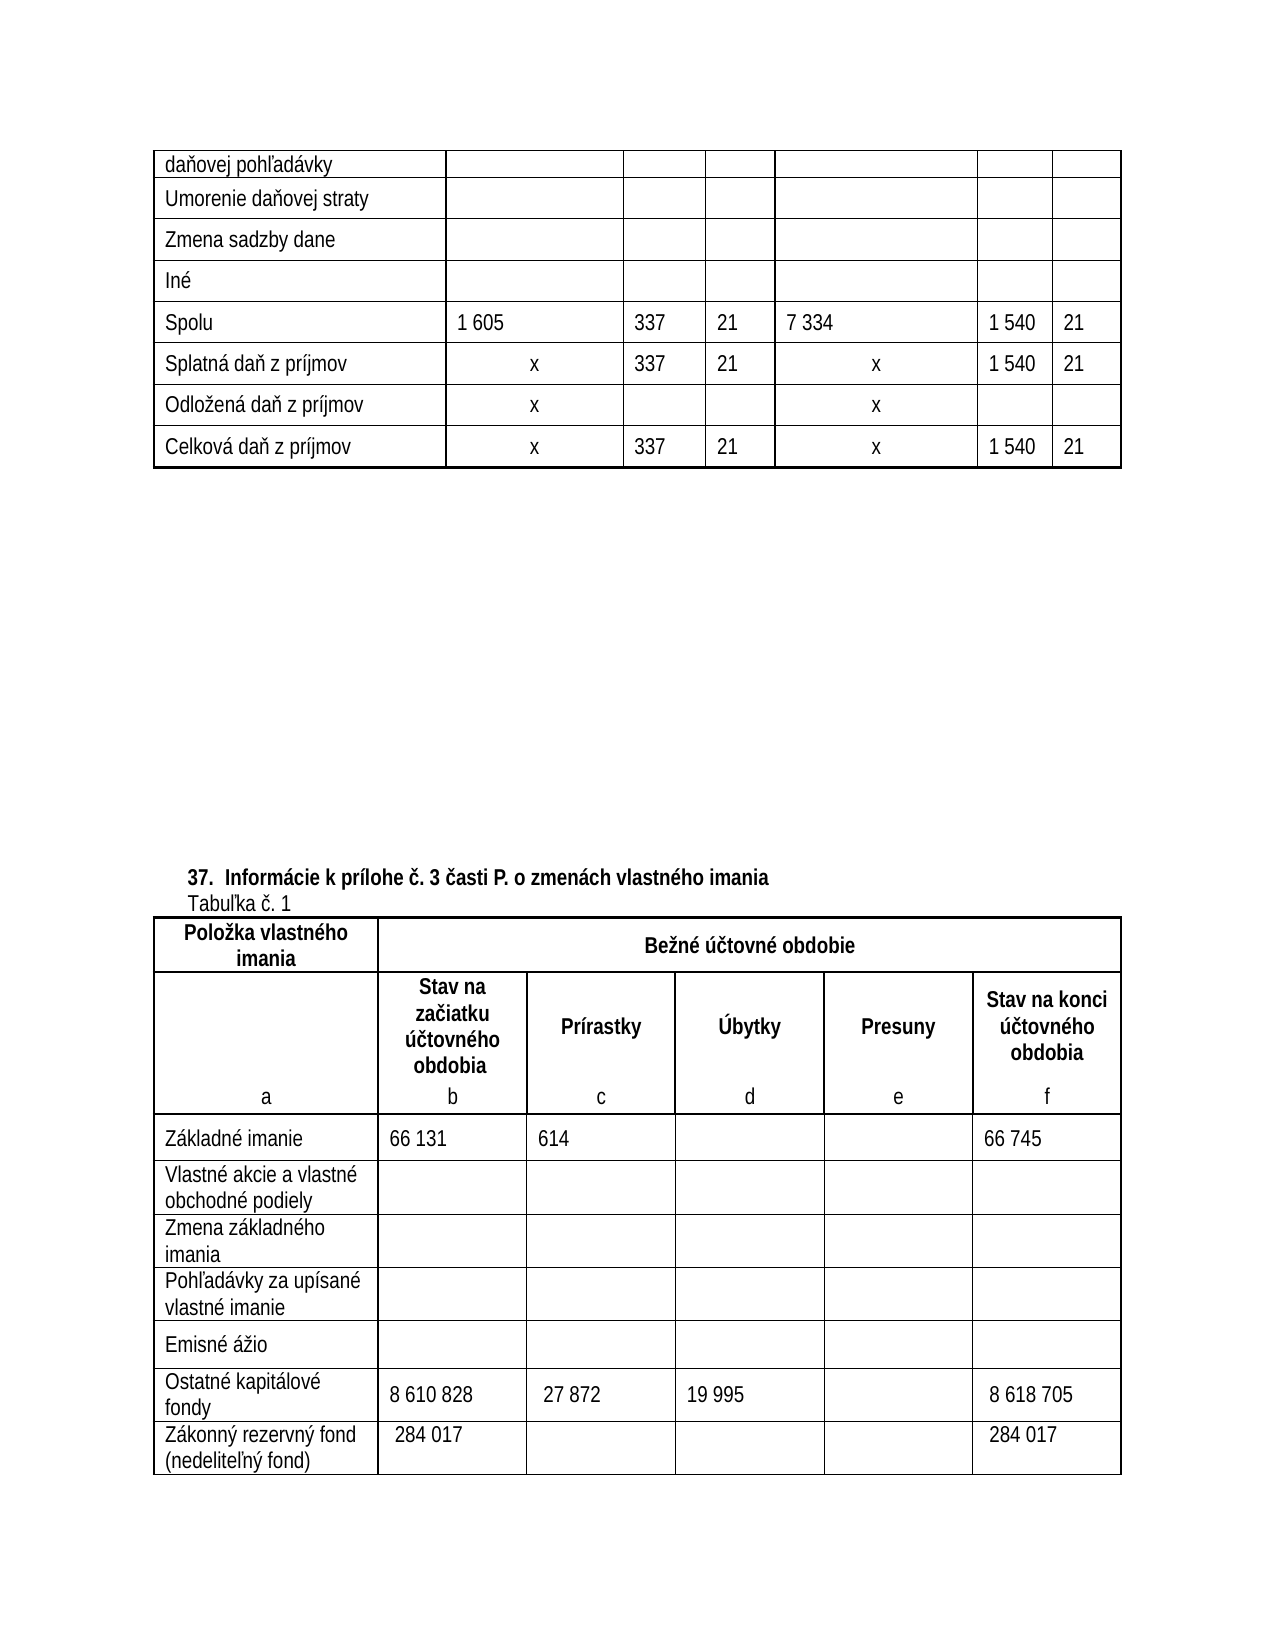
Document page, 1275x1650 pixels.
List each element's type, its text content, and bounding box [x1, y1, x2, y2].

table_cell 337 [624, 426, 705, 466]
table_cell [706, 151, 774, 177]
table_cell [379, 1268, 526, 1320]
table_cell [706, 178, 774, 218]
table_cell Úbytky [676, 973, 823, 1079]
table_cell [825, 1422, 972, 1474]
table_cell [1053, 261, 1120, 301]
table_cell [978, 261, 1052, 301]
table_cell 1 605 [447, 302, 623, 342]
table_cell x [447, 426, 623, 466]
table_cell Splatná daň z príjmov [155, 343, 445, 384]
table_cell x [447, 385, 623, 425]
table_cell [447, 151, 623, 177]
table_cell [527, 1321, 675, 1367]
table_cell 66 131 [379, 1115, 526, 1160]
table_cell 284 017 [379, 1422, 526, 1474]
table_cell [676, 1215, 824, 1267]
table_cell [825, 1321, 972, 1367]
table_cell [676, 1321, 824, 1367]
table_cell Stav na konci účtovného obdobia [974, 973, 1120, 1079]
table_cell x [776, 343, 977, 384]
table_cell [676, 1268, 824, 1320]
table_cell x [776, 426, 977, 466]
table_cell [1053, 151, 1120, 177]
table_cell 21 [1053, 302, 1120, 342]
table_cell 1 540 [978, 426, 1052, 466]
table_cell [379, 1321, 526, 1367]
table_cell x [447, 343, 623, 384]
table_cell [379, 1161, 526, 1214]
table_cell Zákonný rezervný fond (nedeliteľný fond) [155, 1422, 377, 1474]
table_cell b [379, 1079, 526, 1113]
table_cell 21 [706, 426, 774, 466]
table_cell [527, 1215, 675, 1267]
table_cell [973, 1215, 1120, 1267]
table_cell [155, 973, 377, 1079]
table_cell [447, 261, 623, 301]
table_cell [825, 1161, 972, 1214]
table_cell [776, 178, 977, 218]
table_cell [706, 385, 774, 425]
table_cell [1053, 219, 1120, 259]
table_cell 8 610 828 [379, 1369, 526, 1421]
table_cell a [155, 1079, 377, 1113]
table_cell [825, 1369, 972, 1421]
table_cell [527, 1161, 675, 1214]
table_cell [1053, 178, 1120, 218]
table_cell [447, 219, 623, 259]
table_cell [706, 261, 774, 301]
table_cell [825, 1215, 972, 1267]
table_cell c [528, 1079, 674, 1113]
table_cell Celková daň z príjmov [155, 426, 445, 466]
table_cell [676, 1115, 824, 1160]
table_cell 7 334 [776, 302, 977, 342]
table_cell [776, 219, 977, 259]
table_cell Zmena sadzby dane [155, 219, 445, 259]
table_cell f [974, 1079, 1120, 1113]
table_cell [978, 178, 1052, 218]
table_cell 284 017 [973, 1422, 1120, 1474]
table_cell Pohľadávky za upísané vlastné imanie [155, 1268, 377, 1320]
text 37. Informácie k prílohe č. 3 časti P. o zmenách vlastného imania [187, 864, 1087, 890]
table_cell 21 [1053, 426, 1120, 466]
table_cell [527, 1268, 675, 1320]
table_cell [676, 1161, 824, 1214]
table_cell 21 [1053, 343, 1120, 384]
table_cell [825, 1268, 972, 1320]
table_cell daňovej pohľadávky [155, 151, 445, 177]
table_cell [527, 1422, 675, 1474]
text Tabuľka č. 1 [187, 890, 1087, 916]
table_cell d [676, 1079, 823, 1113]
table_cell [379, 1215, 526, 1267]
table_cell 614 [527, 1115, 675, 1160]
table_cell Odložená daň z príjmov [155, 385, 445, 425]
table_cell 21 [706, 343, 774, 384]
table_cell Základné imanie [155, 1115, 377, 1160]
table_cell [624, 385, 705, 425]
table_cell Spolu [155, 302, 445, 342]
table_cell 337 [624, 302, 705, 342]
table_header Položka vlastného imania [155, 919, 377, 971]
table_cell [978, 151, 1052, 177]
table_header Bežné účtovné obdobie [379, 919, 1120, 971]
table_cell Stav na začiatku účtovného obdobia [379, 973, 526, 1079]
table_cell [447, 178, 623, 218]
table_cell Prírastky [528, 973, 674, 1079]
table_cell [825, 1115, 972, 1160]
table_cell 27 872 [527, 1369, 675, 1421]
table_cell 21 [706, 302, 774, 342]
table_cell e [825, 1079, 972, 1113]
table_cell Iné [155, 261, 445, 301]
table_cell 19 995 [676, 1369, 824, 1421]
table_cell [706, 219, 774, 259]
table_cell [973, 1321, 1120, 1367]
table_cell Umorenie daňovej straty [155, 178, 445, 218]
table_cell [978, 385, 1052, 425]
table_cell Presuny [825, 973, 972, 1079]
table_cell [624, 219, 705, 259]
table_cell [624, 261, 705, 301]
table_cell [776, 261, 977, 301]
table_cell [624, 151, 705, 177]
table_cell [624, 178, 705, 218]
table_cell [776, 151, 977, 177]
table_cell [973, 1161, 1120, 1214]
table_cell 1 540 [978, 302, 1052, 342]
table_cell [1053, 385, 1120, 425]
table_cell 1 540 [978, 343, 1052, 384]
table_cell [973, 1268, 1120, 1320]
table_cell 337 [624, 343, 705, 384]
table_cell 8 618 705 [973, 1369, 1120, 1421]
table_cell [978, 219, 1052, 259]
table_cell Emisné ážio [155, 1321, 377, 1367]
table_cell Vlastné akcie a vlastné obchodné podiely [155, 1161, 377, 1214]
table_cell 66 745 [973, 1115, 1120, 1160]
table_cell [676, 1422, 824, 1474]
table_cell Ostatné kapitálové fondy [155, 1369, 377, 1421]
table_cell x [776, 385, 977, 425]
table_cell Zmena základného imania [155, 1215, 377, 1267]
